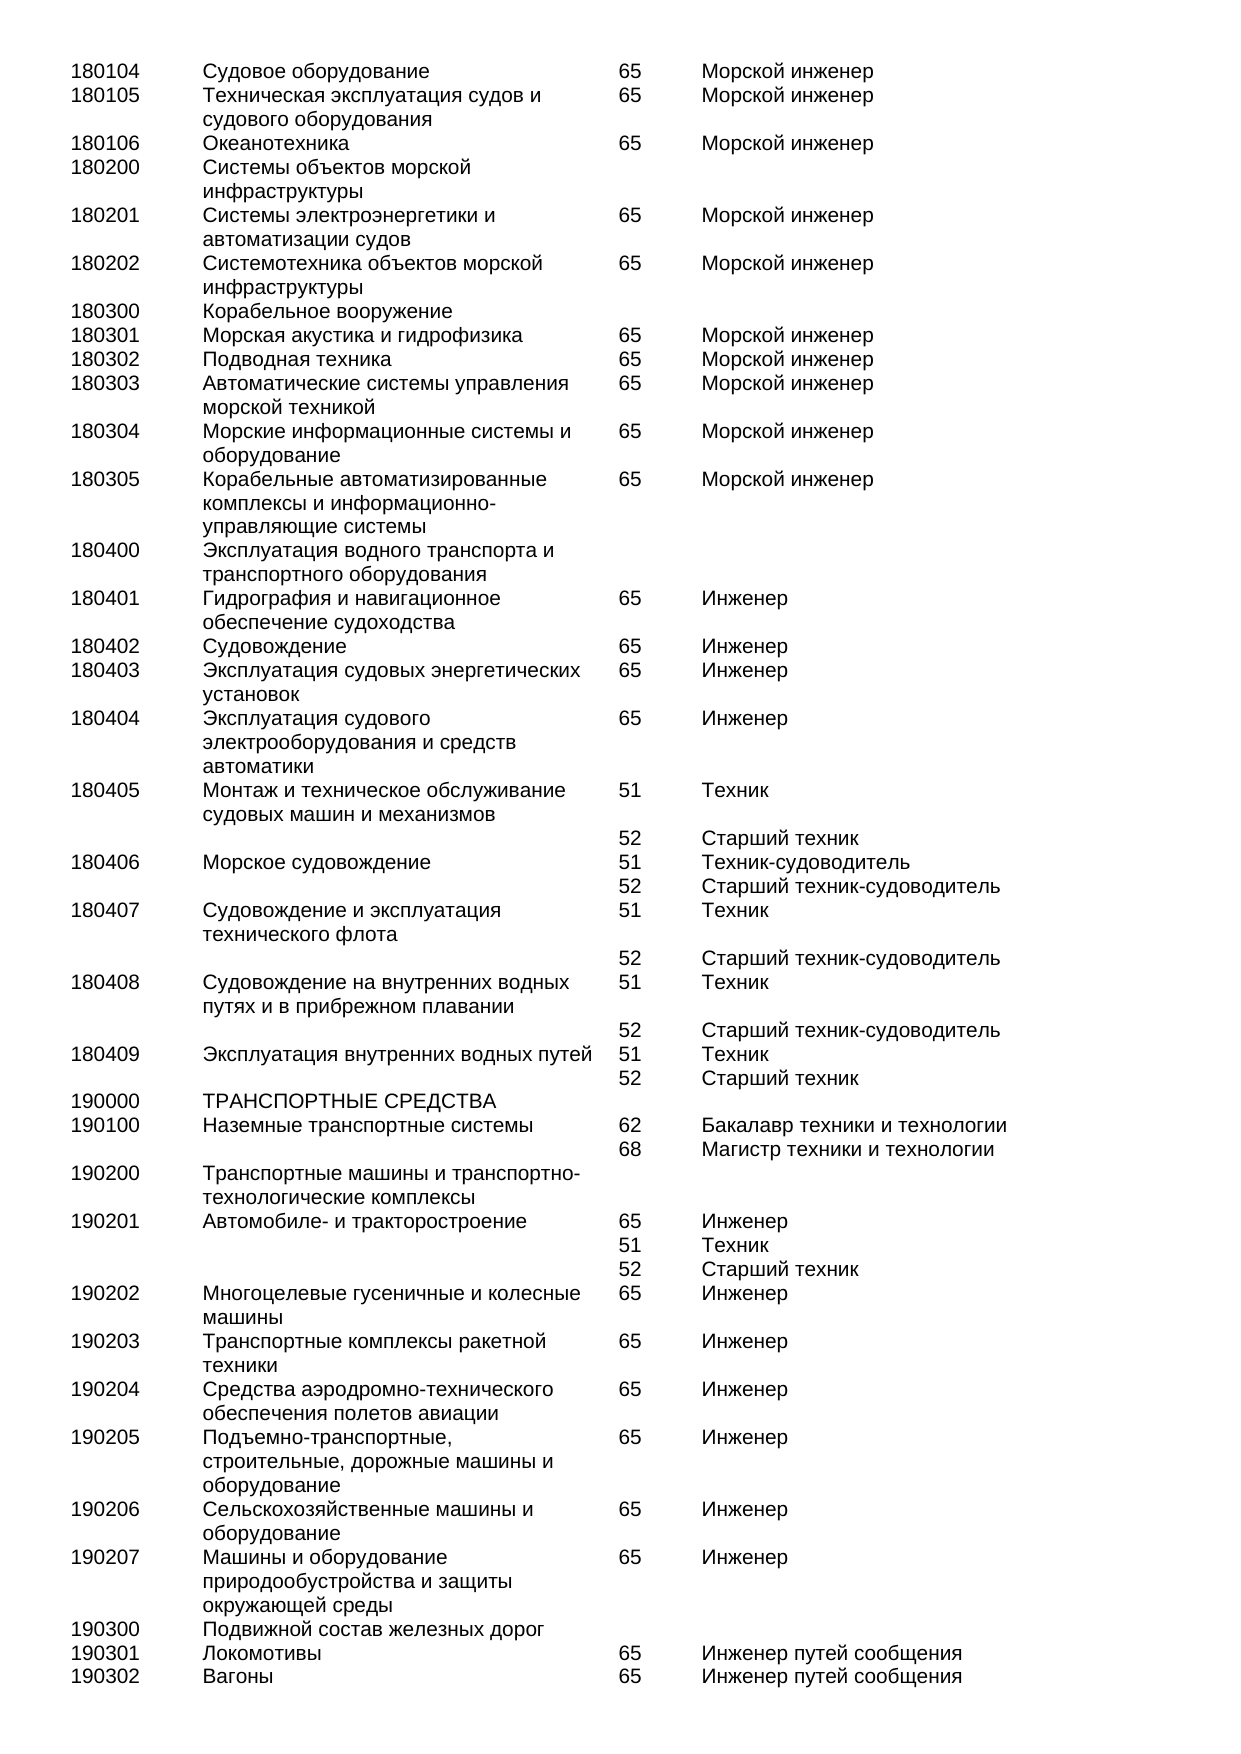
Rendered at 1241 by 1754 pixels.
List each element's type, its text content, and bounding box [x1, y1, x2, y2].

table_cell Корабельное вооружение [191, 299, 607, 323]
table_cell 180402 [59, 634, 191, 658]
table_cell [607, 538, 690, 586]
table_cell 190207 [59, 1545, 191, 1616]
table_cell 65 [607, 634, 690, 658]
table_cell 180300 [59, 299, 191, 323]
table_cell Транспортные комплексы ракетной техники [191, 1329, 607, 1377]
table_cell 51 [607, 898, 690, 946]
table_cell Инженер [690, 1329, 1181, 1377]
table_cell 52 [607, 946, 690, 969]
table_cell [690, 1161, 1181, 1209]
table_cell Транспортные машины и транспортно-технологические комплексы [191, 1161, 607, 1209]
table_cell 180104 [59, 59, 191, 83]
table_cell Эксплуатация внутренних водных путей [191, 1041, 607, 1065]
table_cell Техник-судоводитель [690, 850, 1181, 874]
table_cell 65 [607, 1664, 690, 1688]
table_cell Морской инженер [690, 466, 1181, 538]
table_cell 65 [607, 706, 690, 778]
table_cell [690, 538, 1181, 586]
table_cell 180406 [59, 850, 191, 874]
table_cell Старший техник [690, 1257, 1181, 1281]
table_cell Инженер [690, 658, 1181, 706]
table_cell Техник [690, 1233, 1181, 1257]
table_cell Эксплуатация судового электрооборудования и средств автоматики [191, 706, 607, 778]
table_cell 65 [607, 1640, 690, 1664]
table_cell 65 [607, 59, 690, 83]
table_cell Машины и оборудование природообустройства и защиты окружающей среды [191, 1545, 607, 1616]
table_cell 51 [607, 1041, 690, 1065]
table_cell 65 [607, 419, 690, 466]
table_cell 190300 [59, 1616, 191, 1640]
table_cell [607, 299, 690, 323]
table_cell 52 [607, 826, 690, 850]
table_cell [191, 1065, 607, 1089]
table_cell 190100 [59, 1113, 191, 1137]
table_cell 65 [607, 371, 690, 418]
table_cell Старший техник-судоводитель [690, 946, 1181, 969]
table_cell Старший техник [690, 1065, 1181, 1089]
table_cell [59, 1137, 191, 1161]
table_cell Морское судовождение [191, 850, 607, 874]
table_cell Средства аэродромно-технического обеспечения полетов авиации [191, 1377, 607, 1425]
table_cell 65 [607, 131, 690, 155]
table_cell Локомотивы [191, 1640, 607, 1664]
table_cell 180301 [59, 323, 191, 347]
table_cell 190206 [59, 1497, 191, 1544]
table_cell Техник [690, 898, 1181, 946]
table_cell 65 [607, 251, 690, 299]
table_cell Океанотехника [191, 131, 607, 155]
table_cell Гидрография и навигационное обеспечение судоходства [191, 586, 607, 634]
table_cell [690, 299, 1181, 323]
table_cell [59, 946, 191, 969]
table_cell 51 [607, 850, 690, 874]
table_cell Автоматические системы управления морской техникой [191, 371, 607, 418]
table_cell 180105 [59, 83, 191, 131]
table_cell [607, 1161, 690, 1209]
table_cell 65 [607, 203, 690, 251]
table_cell 51 [607, 1233, 690, 1257]
table_cell Системы электроэнергетики и автоматизации судов [191, 203, 607, 251]
table_cell 65 [607, 586, 690, 634]
table_cell 65 [607, 323, 690, 347]
table_cell Морские информационные системы и оборудование [191, 419, 607, 466]
table_cell [191, 946, 607, 969]
table_cell [607, 1616, 690, 1640]
table_cell Техническая эксплуатация судов и судового оборудования [191, 83, 607, 131]
table_cell 180302 [59, 347, 191, 371]
table_cell Сельскохозяйственные машины и оборудование [191, 1497, 607, 1544]
table_cell Техник [690, 1041, 1181, 1065]
table_cell Инженер [690, 1545, 1181, 1616]
table_cell 65 [607, 347, 690, 371]
table_cell Наземные транспортные системы [191, 1113, 607, 1137]
table_cell 180305 [59, 466, 191, 538]
table_cell Инженер путей сообщения [690, 1640, 1181, 1664]
table_cell 180408 [59, 970, 191, 1017]
table_cell Морской инженер [690, 347, 1181, 371]
table_cell Судовождение [191, 634, 607, 658]
table_cell [191, 826, 607, 850]
table_cell [690, 1089, 1181, 1113]
table_cell Морской инженер [690, 203, 1181, 251]
table_cell 190205 [59, 1425, 191, 1497]
table_cell 65 [607, 1281, 690, 1329]
table_cell 52 [607, 1257, 690, 1281]
table_cell Эксплуатация водного транспорта и транспортного оборудования [191, 538, 607, 586]
table_cell Старший техник-судоводитель [690, 874, 1181, 898]
table_cell [59, 1233, 191, 1257]
table_cell Многоцелевые гусеничные и колесные машины [191, 1281, 607, 1329]
table_cell [607, 1089, 690, 1113]
table_cell 51 [607, 778, 690, 826]
table_cell [191, 1018, 607, 1041]
table_cell 65 [607, 1209, 690, 1233]
table_cell Морской инженер [690, 419, 1181, 466]
table_cell 190202 [59, 1281, 191, 1329]
table_cell Инженер путей сообщения [690, 1664, 1181, 1688]
table_cell Подводная техника [191, 347, 607, 371]
table_cell 65 [607, 83, 690, 131]
table_cell Инженер [690, 706, 1181, 778]
table_cell Системотехника объектов морской инфраструктуры [191, 251, 607, 299]
table_cell Морской инженер [690, 251, 1181, 299]
table_cell Магистр техники и технологии [690, 1137, 1181, 1161]
table_cell 180405 [59, 778, 191, 826]
table_cell Бакалавр техники и технологии [690, 1113, 1181, 1137]
table_cell 65 [607, 1329, 690, 1377]
table_cell 62 [607, 1113, 690, 1137]
table_cell Инженер [690, 1209, 1181, 1233]
table_cell Судовождение и эксплуатация технического флота [191, 898, 607, 946]
table_cell Морская акустика и гидрофизика [191, 323, 607, 347]
table_cell [690, 155, 1181, 203]
table_cell Морской инженер [690, 131, 1181, 155]
table_cell 52 [607, 874, 690, 898]
table_cell 180409 [59, 1041, 191, 1065]
table_cell Эксплуатация судовых энергетических установок [191, 658, 607, 706]
table_cell [59, 826, 191, 850]
table_cell 180404 [59, 706, 191, 778]
table_cell Морской инженер [690, 83, 1181, 131]
table_cell 65 [607, 466, 690, 538]
table_cell 190200 [59, 1161, 191, 1209]
table_cell [59, 874, 191, 898]
table_cell 180407 [59, 898, 191, 946]
table_cell [59, 1257, 191, 1281]
table_cell Судовождение на внутренних водных путях и в прибрежном плавании [191, 970, 607, 1017]
table_cell Старший техник [690, 826, 1181, 850]
table_cell Морской инженер [690, 323, 1181, 347]
table_cell 52 [607, 1065, 690, 1089]
table_cell 65 [607, 1425, 690, 1497]
table_cell Судовое оборудование [191, 59, 607, 83]
table_cell 190000 [59, 1089, 191, 1113]
table_cell [191, 1137, 607, 1161]
table_cell 65 [607, 658, 690, 706]
table_cell 180400 [59, 538, 191, 586]
table_cell [191, 874, 607, 898]
table_cell 180401 [59, 586, 191, 634]
table_cell Инженер [690, 634, 1181, 658]
table_cell 180200 [59, 155, 191, 203]
table_cell 190204 [59, 1377, 191, 1425]
table_cell 190302 [59, 1664, 191, 1688]
table_cell 65 [607, 1545, 690, 1616]
table_cell 180403 [59, 658, 191, 706]
table_cell Подвижной состав железных дорог [191, 1616, 607, 1640]
table_cell [59, 1018, 191, 1041]
table_cell Старший техник-судоводитель [690, 1018, 1181, 1041]
table_cell Корабельные автоматизированные комплексы и информационно-управляющие системы [191, 466, 607, 538]
table_cell Инженер [690, 1281, 1181, 1329]
table_cell Техник [690, 970, 1181, 1017]
table_cell 52 [607, 1018, 690, 1041]
table_cell 190201 [59, 1209, 191, 1233]
table_cell 65 [607, 1377, 690, 1425]
table_cell Инженер [690, 1425, 1181, 1497]
table_cell 180304 [59, 419, 191, 466]
table_cell [191, 1257, 607, 1281]
table_cell Инженер [690, 1377, 1181, 1425]
table_cell 180303 [59, 371, 191, 418]
table_cell [690, 1616, 1181, 1640]
table_cell [607, 155, 690, 203]
table_cell Подъемно-транспортные, строительные, дорожные машины и оборудование [191, 1425, 607, 1497]
table_cell 190301 [59, 1640, 191, 1664]
table_cell 180202 [59, 251, 191, 299]
table_cell 65 [607, 1497, 690, 1544]
table_cell Техник [690, 778, 1181, 826]
table_cell 180106 [59, 131, 191, 155]
table_cell 51 [607, 970, 690, 1017]
table_cell [59, 1065, 191, 1089]
table_cell Автомобиле- и тракторостроение [191, 1209, 607, 1233]
table_cell [191, 1233, 607, 1257]
table_cell 180201 [59, 203, 191, 251]
table_cell Вагоны [191, 1664, 607, 1688]
table_cell Морской инженер [690, 371, 1181, 418]
table_cell Инженер [690, 1497, 1181, 1544]
table_cell 68 [607, 1137, 690, 1161]
table_cell ТРАНСПОРТНЫЕ СРЕДСТВА [191, 1089, 607, 1113]
table_cell Системы объектов морской инфраструктуры [191, 155, 607, 203]
table_cell Морской инженер [690, 59, 1181, 83]
table_cell Монтаж и техническое обслуживание судовых машин и механизмов [191, 778, 607, 826]
table_cell Инженер [690, 586, 1181, 634]
table_cell 190203 [59, 1329, 191, 1377]
